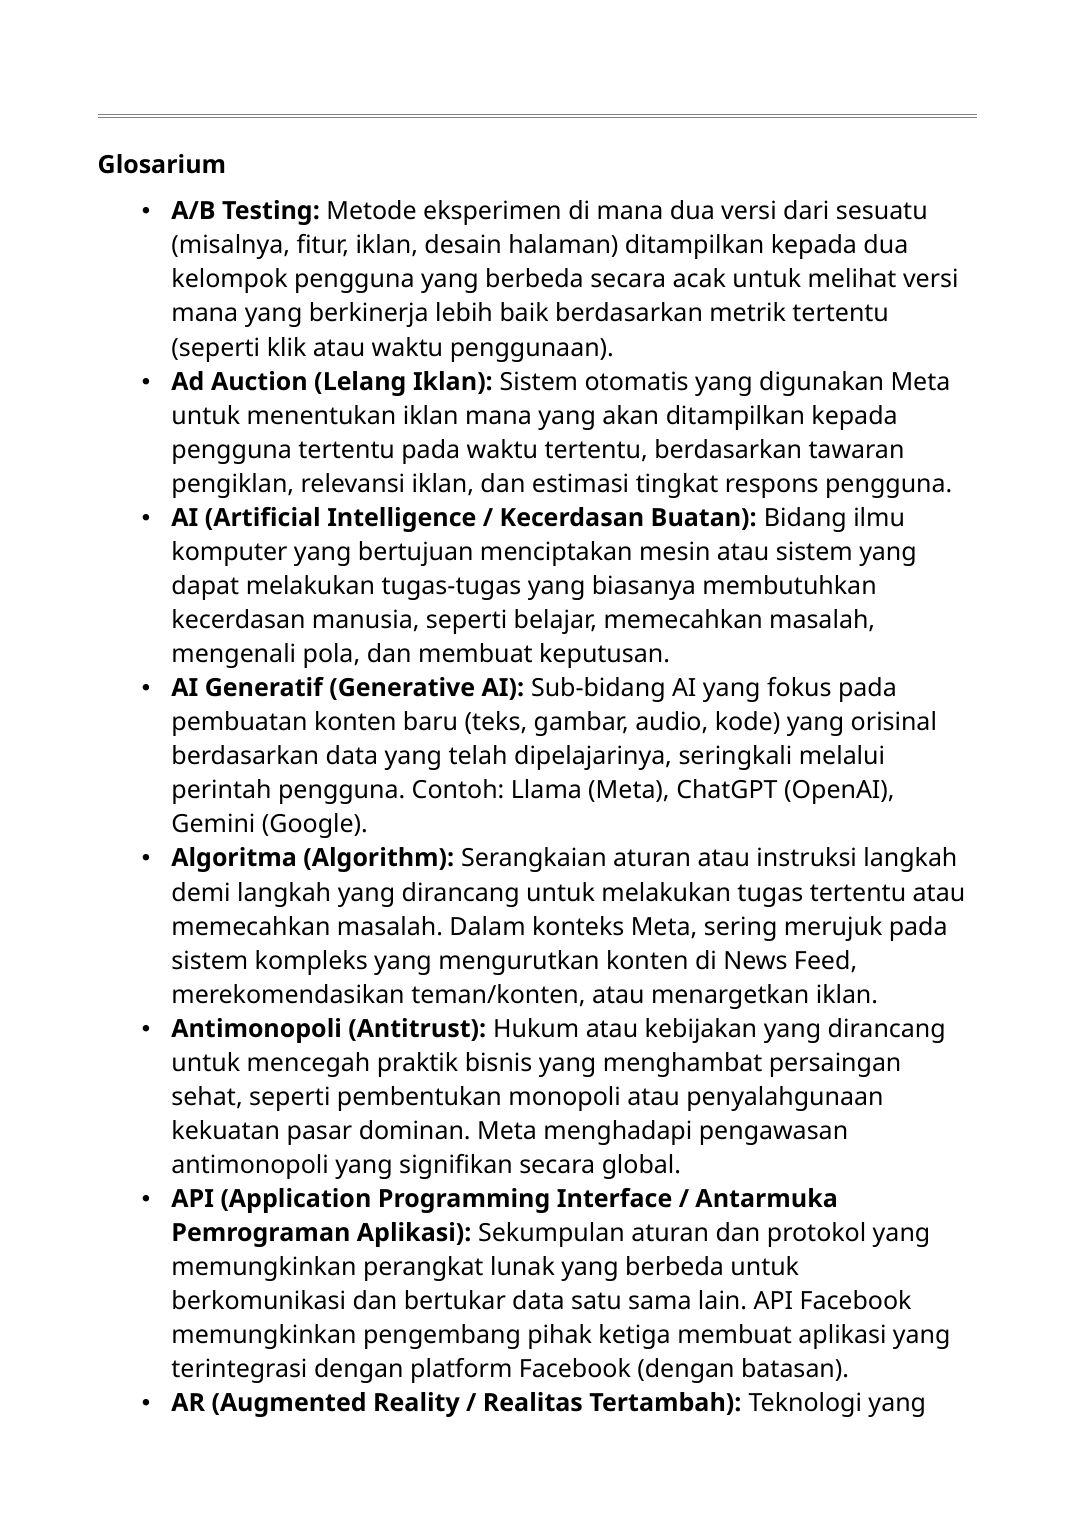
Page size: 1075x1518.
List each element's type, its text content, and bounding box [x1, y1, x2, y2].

list AI Generatif (Generative AI): Sub-bidang AI yang fokus pada pembuatan konten baru (teks, gambar, audio, kode) yang orisinal berdasarkan data yang telah dipelajarinya, seringkali melalui perintah pengguna. Contoh: Llama (Meta), ChatGPT (OpenAI), Gemini (Google). [142, 670, 977, 840]
list API (Application Programming Interface / Antarmuka Pemrograman Aplikasi): Sekumpulan aturan dan protokol yang memungkinkan perangkat lunak yang berbeda untuk berkomunikasi dan bertukar data satu sama lain. API Facebook memungkinkan pengembang pihak ketiga membuat aplikasi yang terintegrasi dengan platform Facebook (dengan batasan). [142, 1181, 977, 1385]
list AR (Augmented Reality / Realitas Tertambah): Teknologi yang [142, 1385, 977, 1419]
list Antimonopoli (Antitrust): Hukum atau kebijakan yang dirancang untuk mencegah praktik bisnis yang menghambat persaingan sehat, seperti pembentukan monopoli atau penyalahgunaan kekuatan pasar dominan. Meta menghadapi pengawasan antimonopoli yang signifikan secara global. [142, 1010, 977, 1181]
list Ad Auction (Lelang Iklan): Sistem otomatis yang digunakan Meta untuk menentukan iklan mana yang akan ditampilkan kepada pengguna tertentu pada waktu tertentu, berdasarkan tawaran pengiklan, relevansi iklan, dan estimasi tingkat respons pengguna. [142, 363, 977, 499]
list A/B Testing: Metode eksperimen di mana dua versi dari sesuatu (misalnya, fitur, iklan, desain halaman) ditampilkan kepada dua kelompok pengguna yang berbeda secara acak untuk melihat versi mana yang berkinerja lebih baik berdasarkan metrik tertentu (seperti klik atau waktu penggunaan). [142, 193, 977, 363]
list AI (Artificial Intelligence / Kecerdasan Buatan): Bidang ilmu komputer yang bertujuan menciptakan mesin atau sistem yang dapat melakukan tugas-tugas yang biasanya membutuhkan kecerdasan manusia, seperti belajar, memecahkan masalah, mengenali pola, dan membuat keputusan. [142, 499, 977, 670]
text Glosarium [97, 146, 977, 180]
list Algoritma (Algorithm): Serangkaian aturan atau instruksi langkah demi langkah yang dirancang untuk melakukan tugas tertentu atau memecahkan masalah. Dalam konteks Meta, sering merujuk pada sistem kompleks yang mengurutkan konten di News Feed, merekomendasikan teman/konten, atau menargetkan iklan. [142, 840, 977, 1010]
